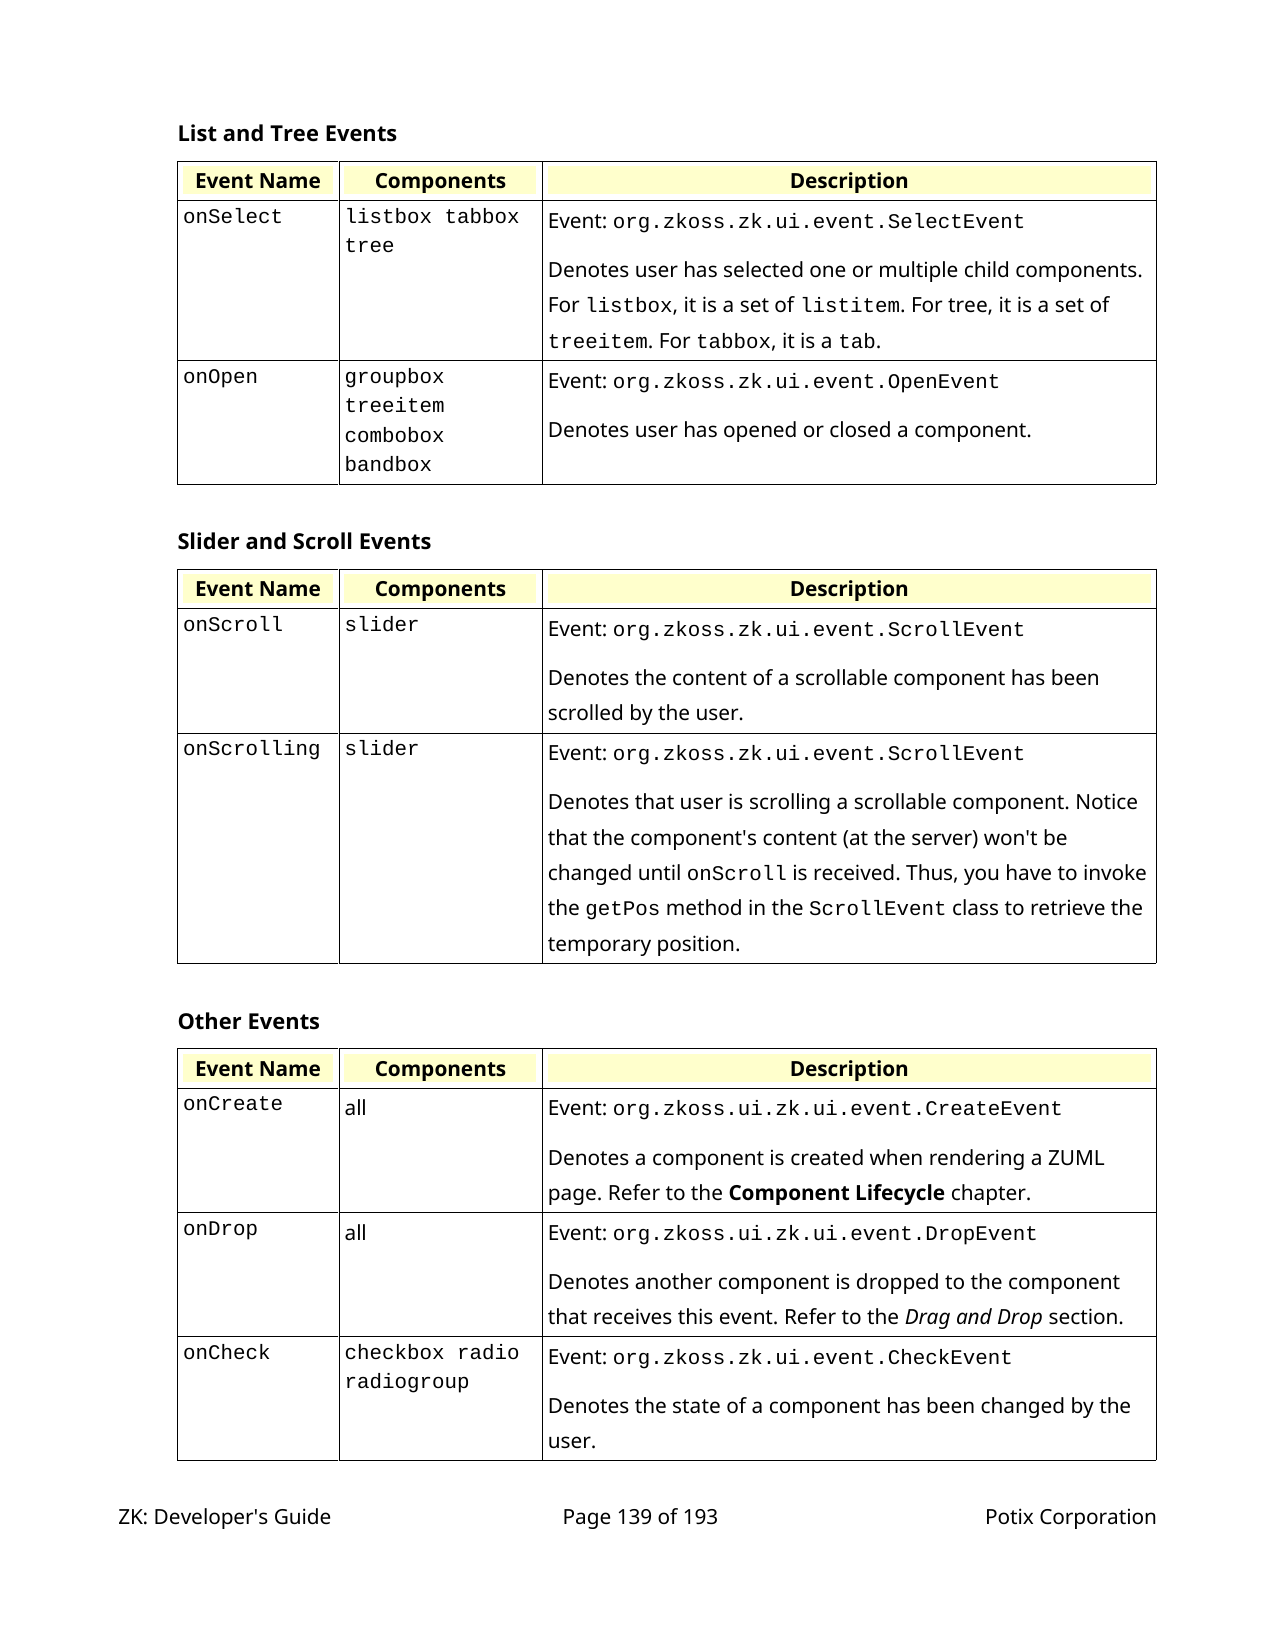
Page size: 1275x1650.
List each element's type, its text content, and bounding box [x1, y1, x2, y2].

table_header Description [543, 1049, 1156, 1088]
table_cell onScrolling [178, 734, 338, 963]
table_cell slider [340, 609, 542, 733]
table_cell onSelect [178, 201, 338, 360]
table_cell onCheck [178, 1337, 338, 1460]
table_cell slider [340, 734, 542, 963]
table_cell onScroll [178, 609, 338, 733]
table_cell checkbox radio radiogroup [340, 1337, 542, 1460]
subtitle List and Tree Events [177, 118, 1157, 148]
table_cell onDrop [178, 1213, 338, 1336]
table_cell Event: org.zkoss.zk.ui.event.SelectEvent Denotes user has selected one or multiple child components. For listbox, it is a set of listitem. For tree, it is a set of treeitem. For tabbox, it is a tab. [543, 201, 1156, 360]
table_header Components [340, 162, 542, 200]
table_cell Event: org.zkoss.zk.ui.event.ScrollEvent Denotes the content of a scrollable component has been scrolled by the user. [543, 609, 1156, 733]
table_header Description [543, 570, 1156, 608]
subtitle Slider and Scroll Events [177, 526, 1157, 556]
table_cell onOpen [178, 361, 338, 484]
table_cell onCreate [178, 1089, 338, 1212]
table_header Components [340, 570, 542, 608]
table_header Components [340, 1049, 542, 1088]
table_cell Event: org.zkoss.zk.ui.event.OpenEvent Denotes user has opened or closed a component. [543, 361, 1156, 484]
table_header Event Name [178, 162, 338, 200]
table_header Event Name [178, 570, 338, 608]
table_header Event Name [178, 1049, 338, 1088]
subtitle Other Events [177, 1006, 1157, 1036]
table_cell all [340, 1213, 542, 1336]
table_cell listbox tabbox tree [340, 201, 542, 360]
table_cell groupbox treeitem combobox bandbox [340, 361, 542, 484]
table_header Description [543, 162, 1156, 200]
table_cell Event: org.zkoss.ui.zk.ui.event.CreateEvent Denotes a component is created when rendering a ZUML page. Refer to the Component Lifecycle chapter. [543, 1089, 1156, 1212]
table_cell Event: org.zkoss.ui.zk.ui.event.DropEvent Denotes another component is dropped to the component that receives this event. Refer to the Drag and Drop section. [543, 1213, 1156, 1336]
table_cell Event: org.zkoss.zk.ui.event.CheckEvent Denotes the state of a component has been changed by the user. [543, 1337, 1156, 1460]
table_cell Event: org.zkoss.zk.ui.event.ScrollEvent Denotes that user is scrolling a scrollable component. Notice that the component's content (at the server) won't be changed until onScroll is received. Thus, you have to invoke the getPos method in the ScrollEvent class to retrieve the temporary position. [543, 734, 1156, 963]
table_cell all [340, 1089, 542, 1212]
